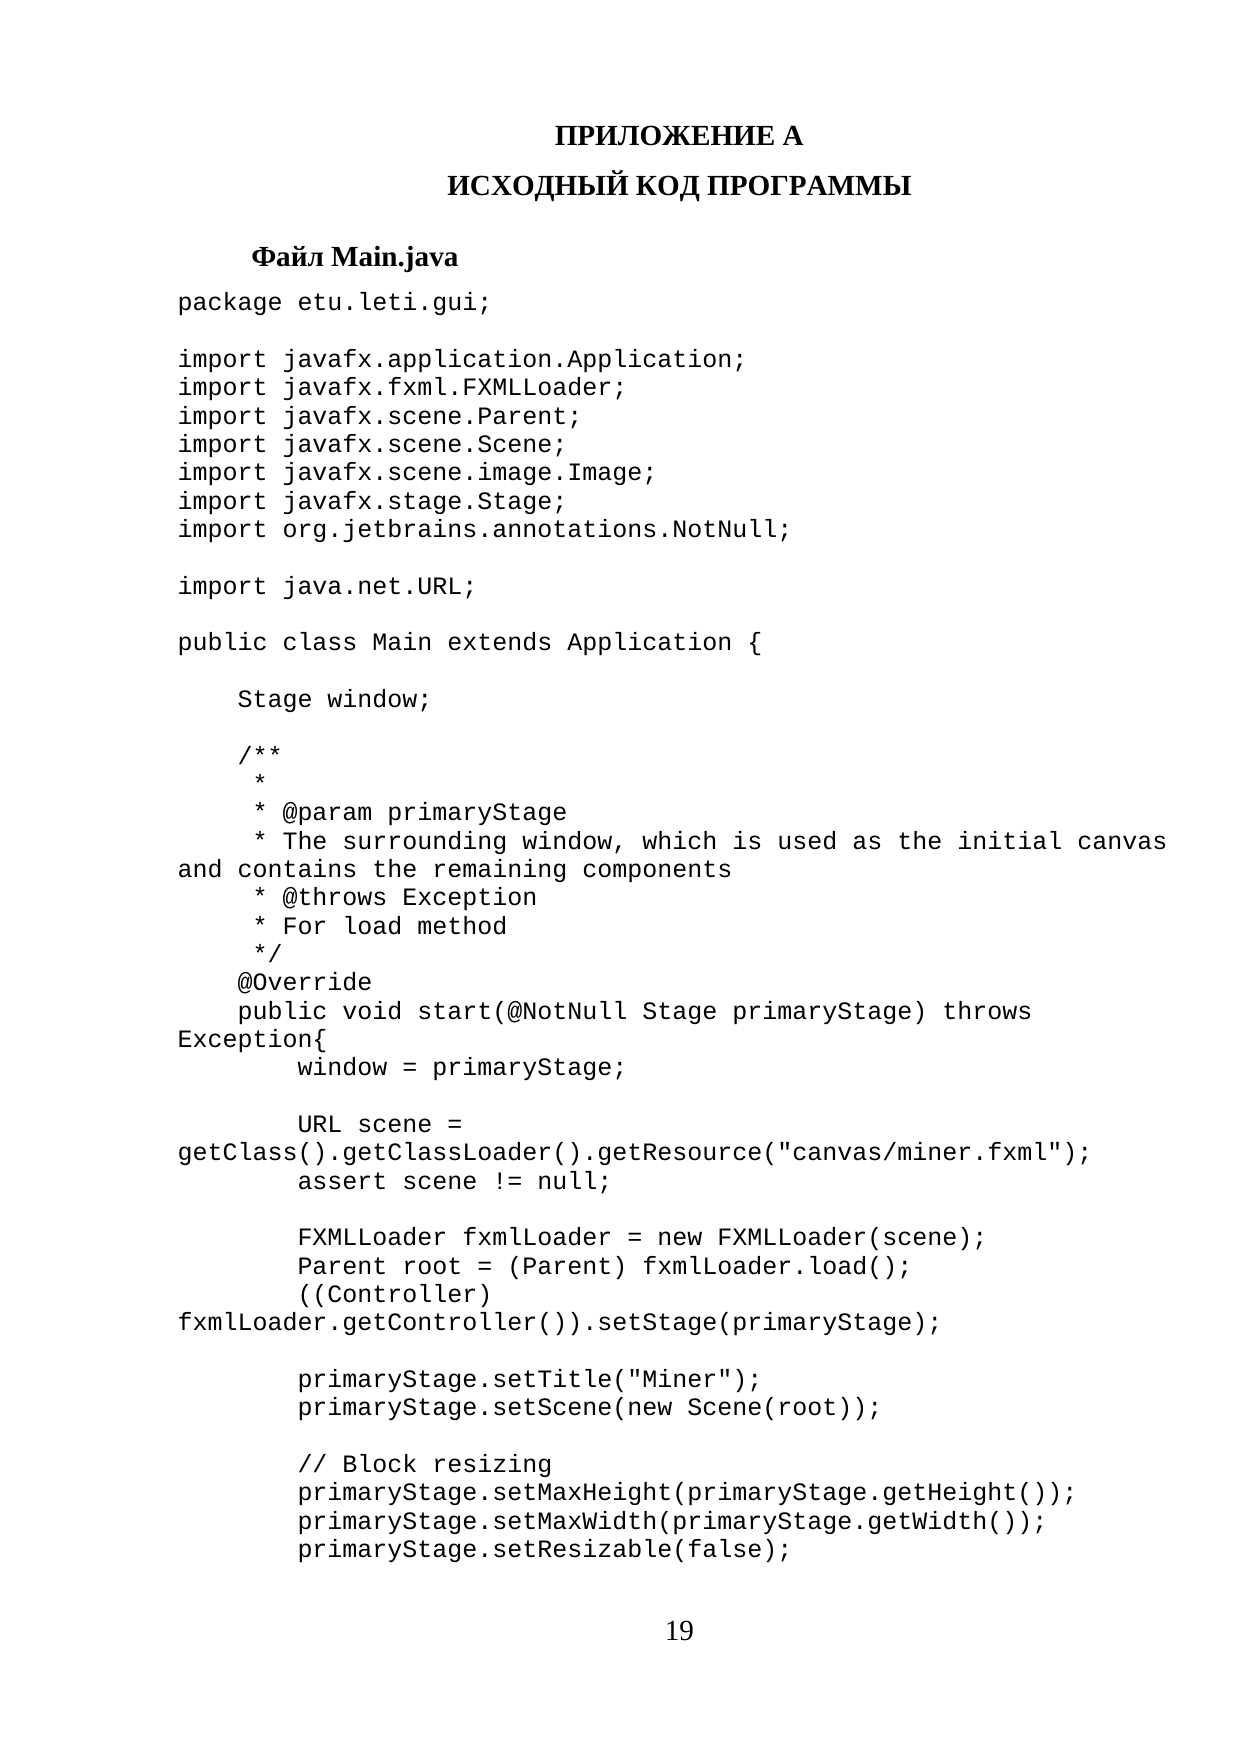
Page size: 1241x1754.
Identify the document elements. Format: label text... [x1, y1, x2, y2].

text * @param primaryStage [177, 800, 1181, 828]
text import javafx.fxml.FXMLLoader; [177, 375, 1181, 403]
text /** [177, 743, 1181, 772]
text import javafx.application.Application; [177, 347, 1181, 375]
text FXMLLoader fxmlLoader = new FXMLLoader(scene); [177, 1225, 1181, 1253]
text primaryStage.setTitle("Miner"); [177, 1367, 1181, 1395]
text import javafx.scene.Parent; [177, 403, 1181, 432]
text Parent root = (Parent) fxmlLoader.load(); [177, 1253, 1181, 1282]
text primaryStage.setResizable(false); [177, 1537, 1181, 1565]
text window = primaryStage; [177, 1055, 1181, 1083]
text * [177, 772, 1181, 800]
text ((Controller) fxmlLoader.getController()).setStage(primaryStage); [177, 1282, 1181, 1338]
text @Override [177, 970, 1181, 998]
text public class Main extends Application { [177, 630, 1181, 658]
text * The surrounding window, which is used as the initial canvas and contains the remaining components [177, 828, 1181, 885]
text assert scene != null; [177, 1168, 1181, 1197]
text приложение А [177, 118, 1181, 152]
text import javafx.scene.Scene; [177, 432, 1181, 460]
text import javafx.scene.image.Image; [177, 460, 1181, 488]
text ИСХОДНЫЙ КОД ПРОГРАММЫ [177, 168, 1181, 202]
text public void start(@NotNull Stage primaryStage) throws Exception{ [177, 998, 1181, 1055]
text import java.net.URL; [177, 573, 1181, 602]
text primaryStage.setScene(new Scene(root)); [177, 1395, 1181, 1423]
text */ [177, 942, 1181, 970]
text package etu.leti.gui; [177, 290, 1181, 318]
text Stage window; [177, 687, 1181, 715]
text primaryStage.setMaxHeight(primaryStage.getHeight()); [177, 1480, 1181, 1508]
text // Block resizing [177, 1452, 1181, 1480]
text import javafx.stage.Stage; [177, 488, 1181, 517]
text primaryStage.setMaxWidth(primaryStage.getWidth()); [177, 1508, 1181, 1537]
text * For load method [177, 913, 1181, 942]
text URL scene = getClass().getClassLoader().getResource("canvas/miner.fxml"); [177, 1112, 1181, 1168]
text import org.jetbrains.annotations.NotNull; [177, 517, 1181, 545]
text * @throws Exception [177, 885, 1181, 913]
subtitle Файл Main.java [177, 239, 1181, 273]
